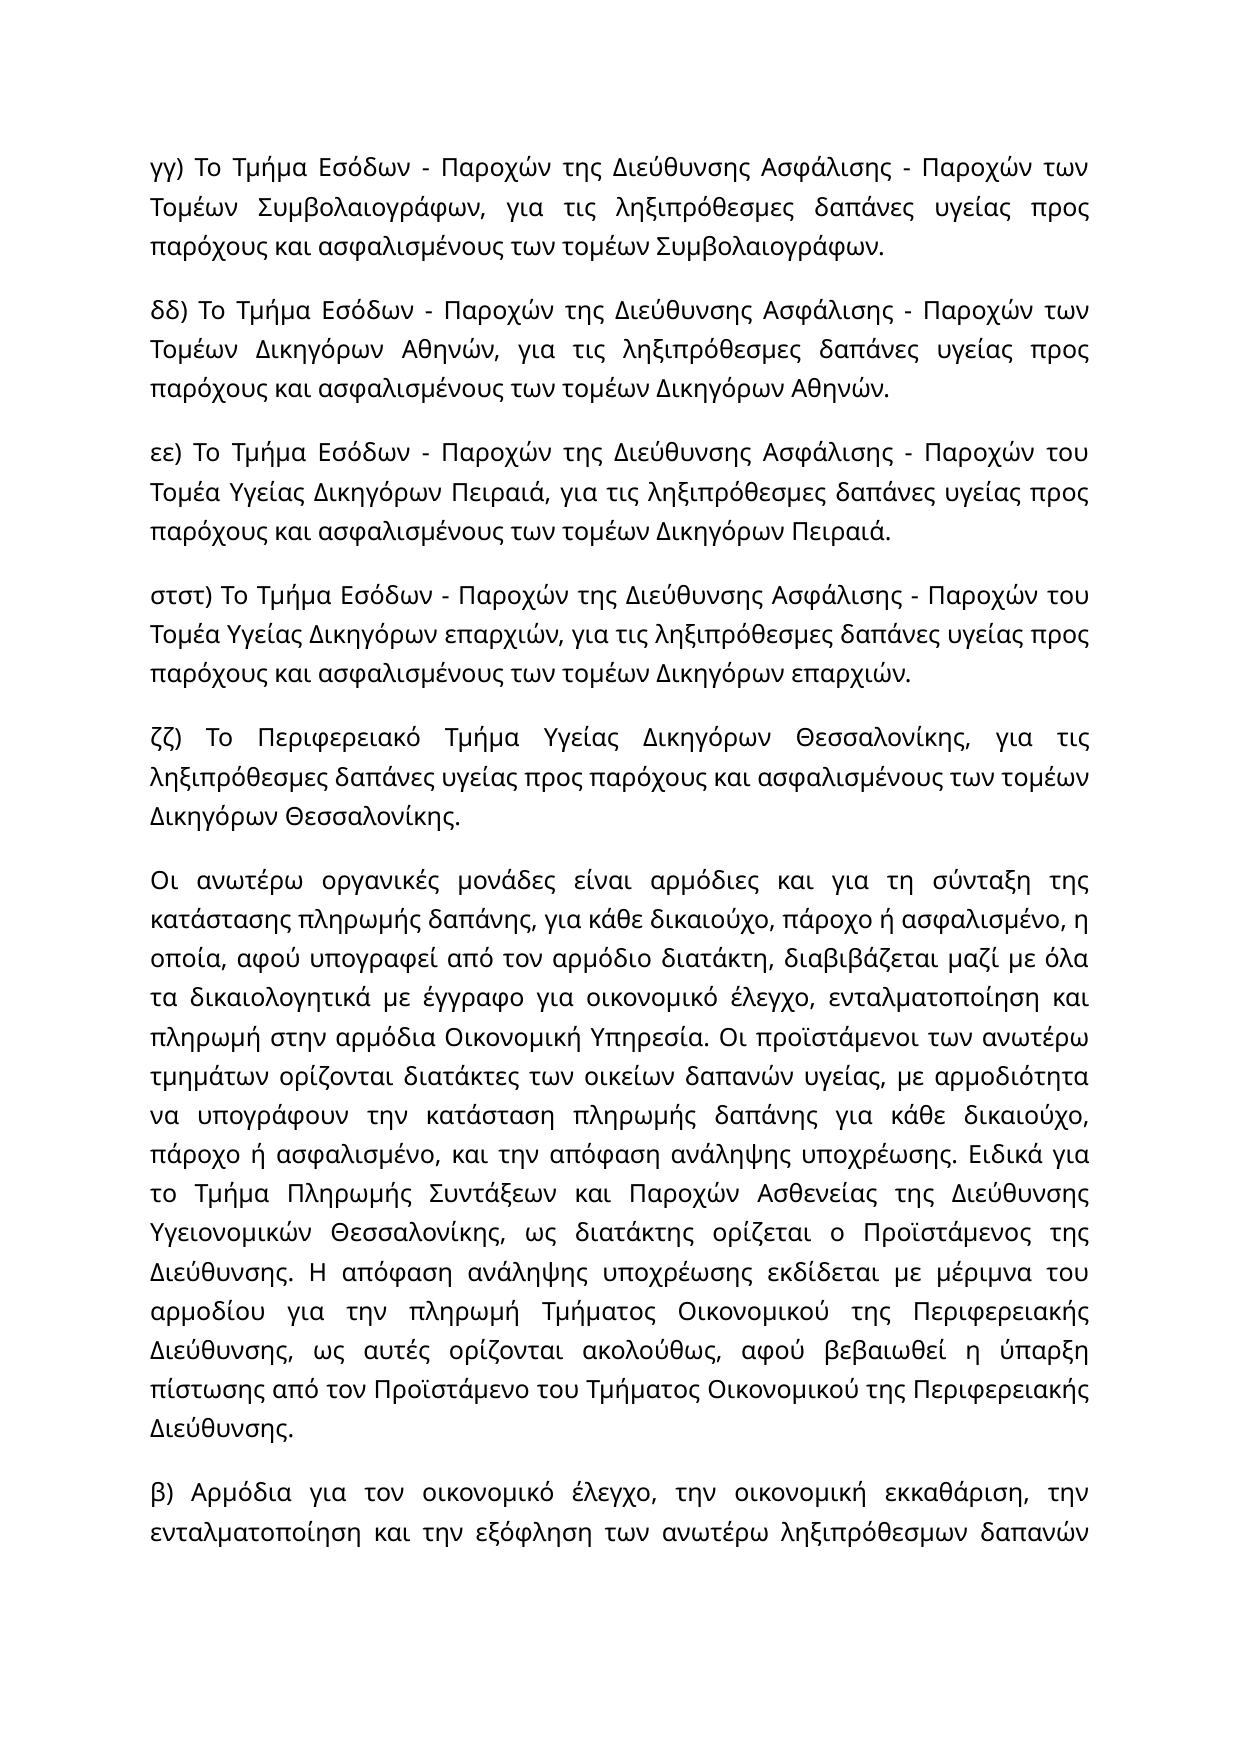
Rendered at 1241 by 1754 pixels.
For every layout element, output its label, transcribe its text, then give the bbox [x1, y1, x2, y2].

text β) Αρμόδια για τον οικονομικό έλεγχο, την οικονομική εκκαθάριση, την ενταλματοποίηση και την εξόφληση των ανωτέρω ληξιπρόθεσμων δαπανών [150, 1475, 1090, 1548]
text στστ) Το Τμήμα Εσόδων - Παροχών της Διεύθυνσης Ασφάλισης - Παροχών του Τομέα Υγείας Δικηγόρων επαρχιών, για τις ληξιπρόθεσμες δαπάνες υγείας προς παρόχους και ασφαλισμένους των τομέων Δικηγόρων επαρχιών. [150, 577, 1090, 690]
text γγ) Το Τμήμα Εσόδων - Παροχών της Διεύθυνσης Ασφάλισης - Παροχών των Τομέων Συμβολαιογράφων, για τις ληξιπρόθεσμες δαπάνες υγείας προς παρόχους και ασφαλισμένους των τομέων Συμβολαιογράφων. [150, 150, 1090, 262]
text ζζ) Το Περιφερειακό Τμήμα Υγείας Δικηγόρων Θεσσαλονίκης, για τις ληξιπρόθεσμες δαπάνες υγείας προς παρόχους και ασφαλισμένους των τομέων Δικηγόρων Θεσσαλονίκης. [150, 720, 1090, 832]
text δδ) Το Τμήμα Εσόδων - Παροχών της Διεύθυνσης Ασφάλισης - Παροχών των Τομέων Δικηγόρων Αθηνών, για τις ληξιπρόθεσμες δαπάνες υγείας προς παρόχους και ασφαλισμένους των τομέων Δικηγόρων Αθηνών. [150, 292, 1090, 405]
text εε) Το Τμήμα Εσόδων - Παροχών της Διεύθυνσης Ασφάλισης - Παροχών του Τομέα Υγείας Δικηγόρων Πειραιά, για τις ληξιπρόθεσμες δαπάνες υγείας προς παρόχους και ασφαλισμένους των τομέων Δικηγόρων Πειραιά. [150, 435, 1090, 547]
text Οι ανωτέρω οργανικές μονάδες είναι αρμόδιες και για τη σύνταξη της κατάστασης πληρωμής δαπάνης, για κάθε δικαιούχο, πάροχο ή ασφαλισμένο, η οποία, αφού υπογραφεί από τον αρμόδιο διατάκτη, διαβιβάζεται μαζί με όλα τα δικαιολογητικά με έγγραφο για οικονομικό έλεγχο, ενταλματοποίηση και πληρωμή στην αρμόδια Οικονομική Υπηρεσία. Οι προϊστάμενοι των ανωτέρω τμημάτων ορίζονται διατάκτες των οικείων δαπανών υγείας, με αρμοδιότητα να υπογράφουν την κατάσταση πληρωμής δαπάνης για κάθε δικαιούχο, πάροχο ή ασφαλισμένο, και την απόφαση ανάληψης υποχρέωσης. Ειδικά για το Τμήμα Πληρωμής Συντάξεων και Παροχών Ασθενείας της Διεύθυνσης Υγειονομικών Θεσσαλονίκης, ως διατάκτης ορίζεται ο Προϊστάμενος της Διεύθυνσης. Η απόφαση ανάληψης υποχρέωσης εκδίδεται με μέριμνα του αρμοδίου για την πληρωμή Τμήματος Οικονομικού της Περιφερειακής Διεύθυνσης, ως αυτές ορίζονται ακολούθως, αφού βεβαιωθεί η ύπαρξη πίστωσης από τον Προϊστάμενο του Τμήματος Οικονομικού της Περιφερειακής Διεύθυνσης. [150, 862, 1090, 1445]
